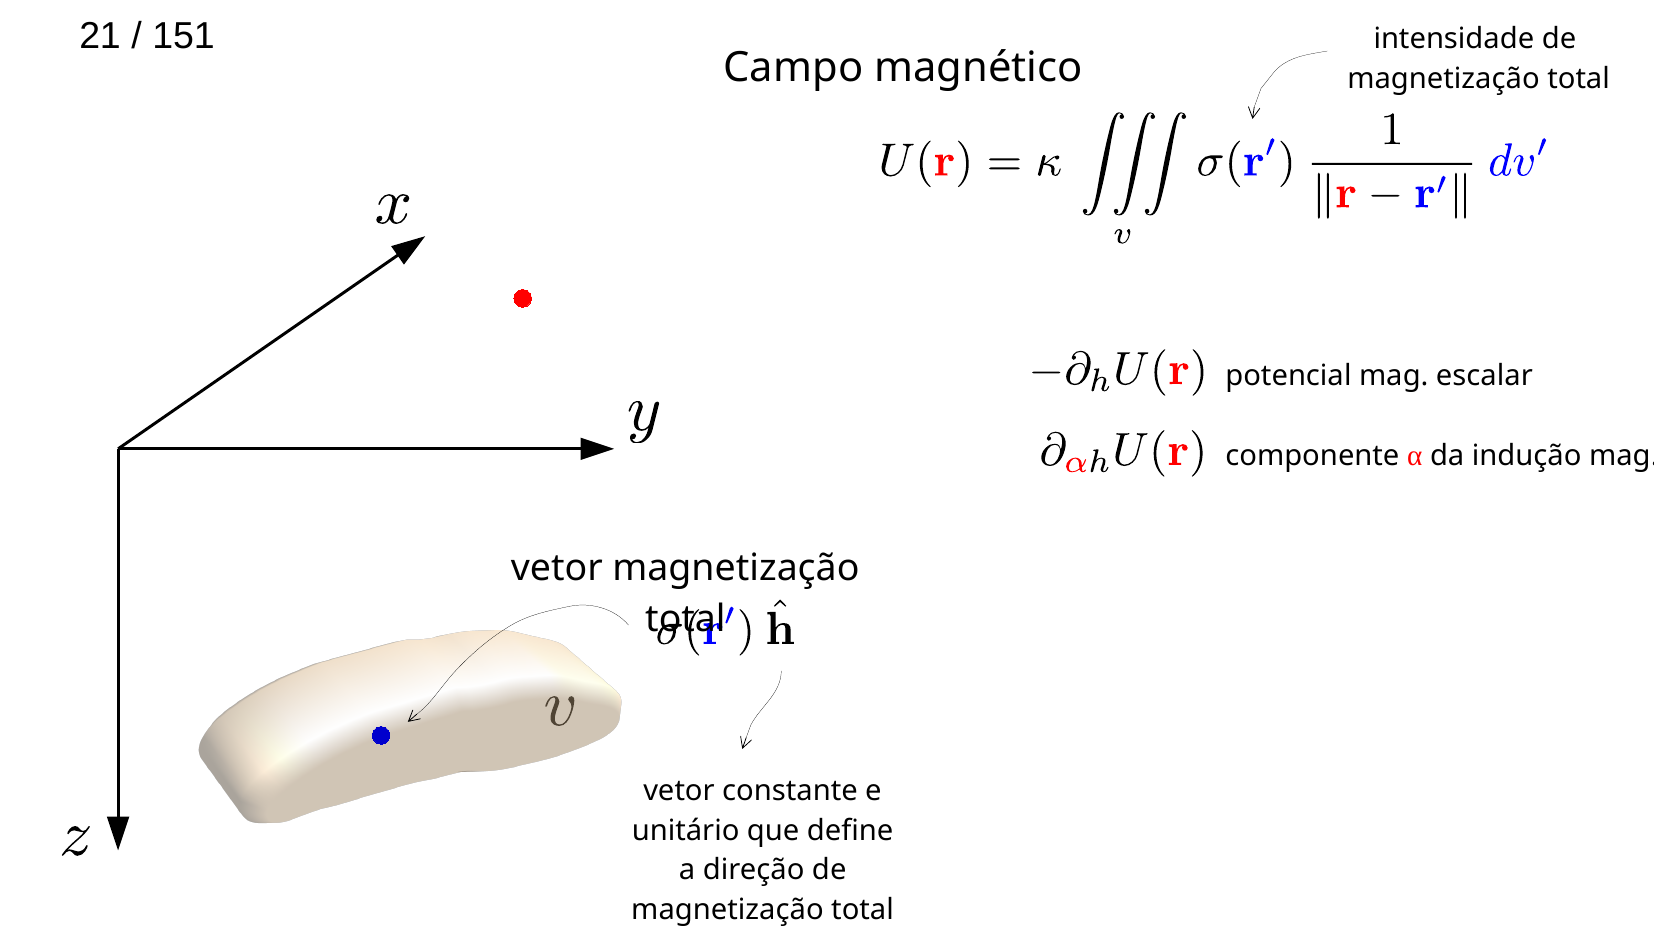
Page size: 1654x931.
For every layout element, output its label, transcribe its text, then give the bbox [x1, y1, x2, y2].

text_box componente α da indução mag. [1210, 426, 1654, 479]
picture [626, 401, 662, 443]
picture [653, 626, 797, 658]
text_box potencial mag. escalar [1210, 346, 1553, 399]
picture [1037, 428, 1209, 479]
text_box vetor magnetização total [496, 533, 957, 626]
text_box <number> / 151 [0, 0, 196, 71]
text_box intensidade de magnetização total [1332, 17, 1616, 97]
text_box vetor constante e unitário que define a direção de magnetização total [616, 761, 928, 869]
text_box Campo magnético [708, 29, 1078, 91]
picture [878, 112, 1548, 244]
text_box [372, 726, 390, 745]
picture [374, 194, 413, 224]
picture [1026, 347, 1210, 398]
text_box [513, 289, 532, 308]
picture [59, 826, 93, 856]
